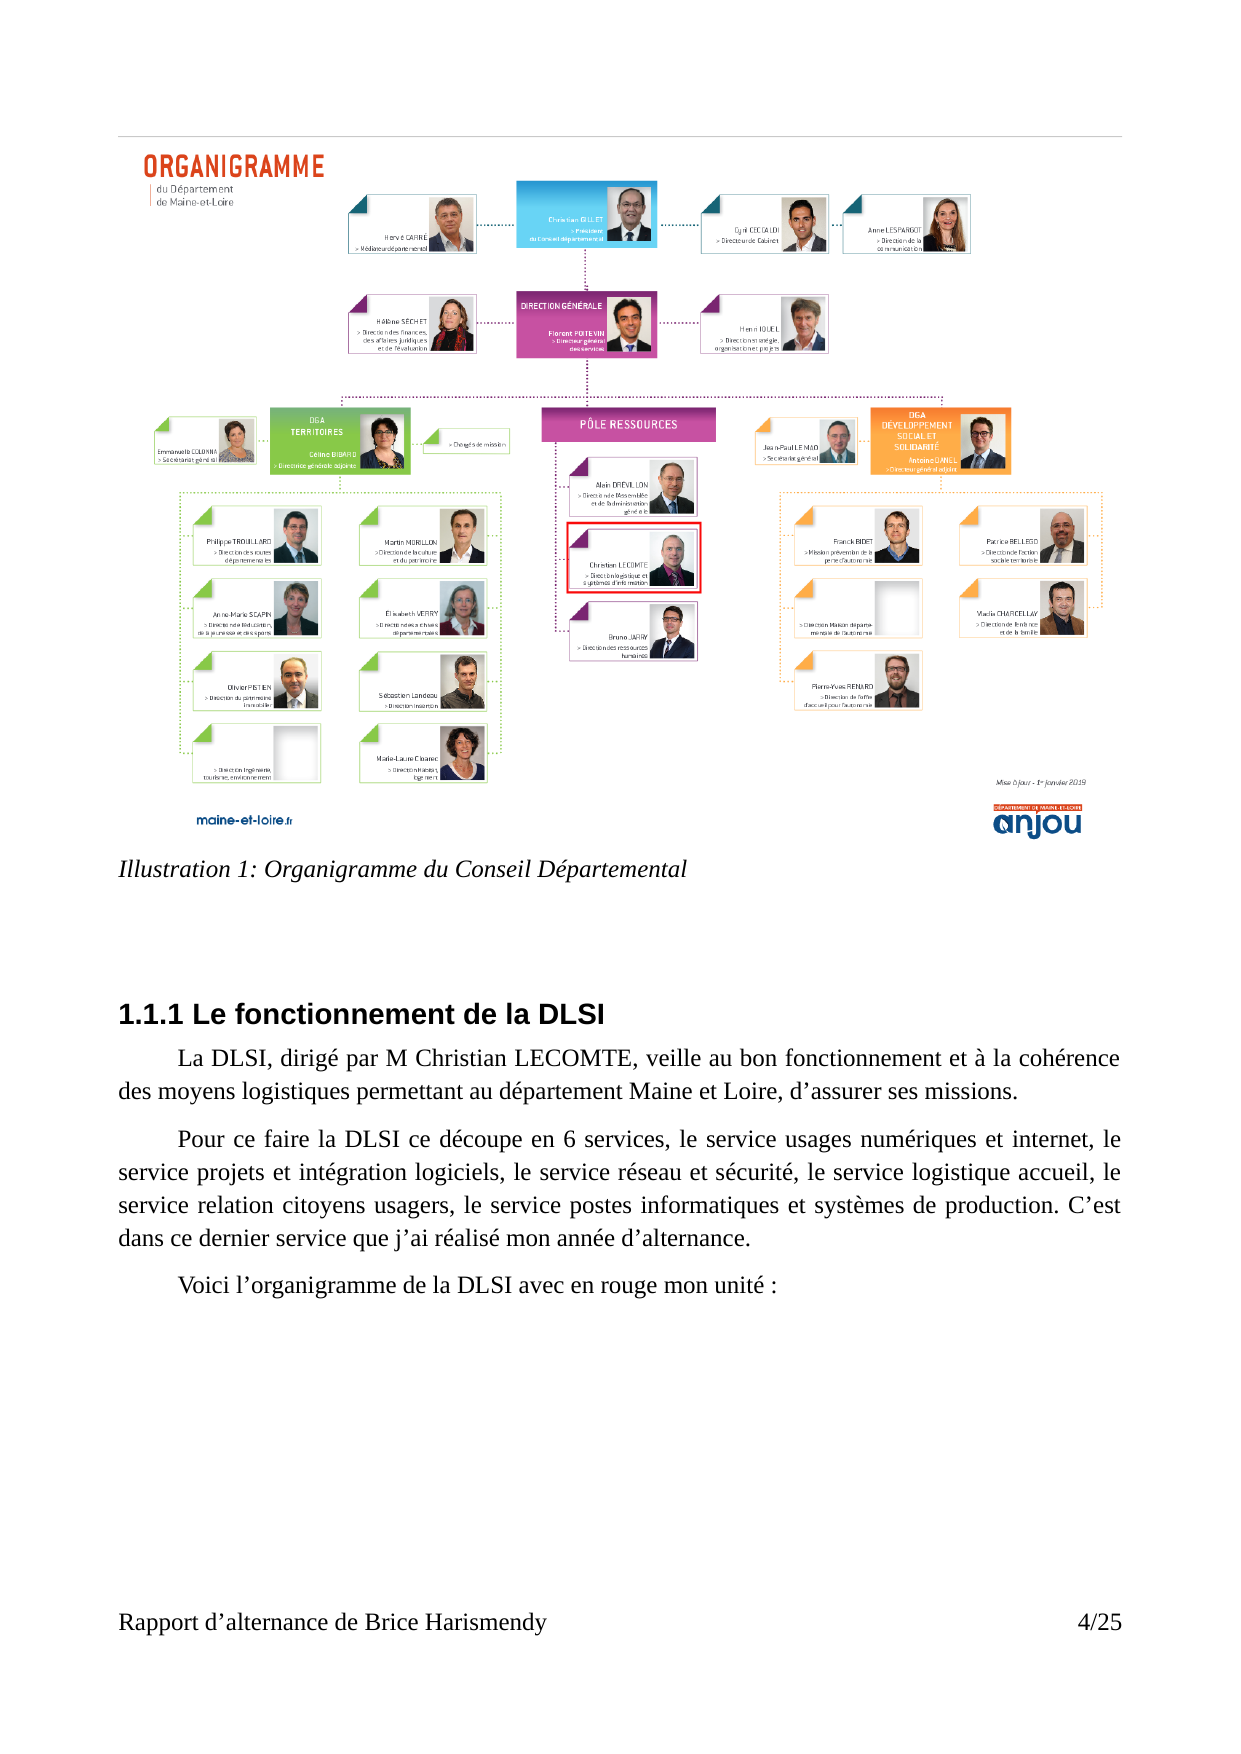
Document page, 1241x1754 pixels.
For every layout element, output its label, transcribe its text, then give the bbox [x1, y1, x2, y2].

text Illustration 1: Organigramme du Conseil Départemental [118, 849, 1122, 883]
text La DLSI, dirigé par M Christian LECOMTE, veille au bon fonctionnement et à la cohérence des moyens logistiques permettant au département Maine et Loire, d’assurer ses missions. [118, 1043, 1122, 1105]
text Pour ce faire la DLSI ce découpe en 6 services, le service usages numériques et internet, le service projets et intégration logiciels, le service réseau et sécurité, le service logistique accueil, le service relation citoyens usagers, le service postes informatiques et systèmes de production. C’est dans ce dernier service que j’ai réalisé mon année d’alternance. [118, 1124, 1122, 1251]
subtitle Le fonctionnement de la DLSI [118, 997, 1122, 1031]
picture [118, 136, 1123, 849]
text Voici l’organigramme de la DLSI avec en rouge mon unité : [118, 1270, 1122, 1299]
